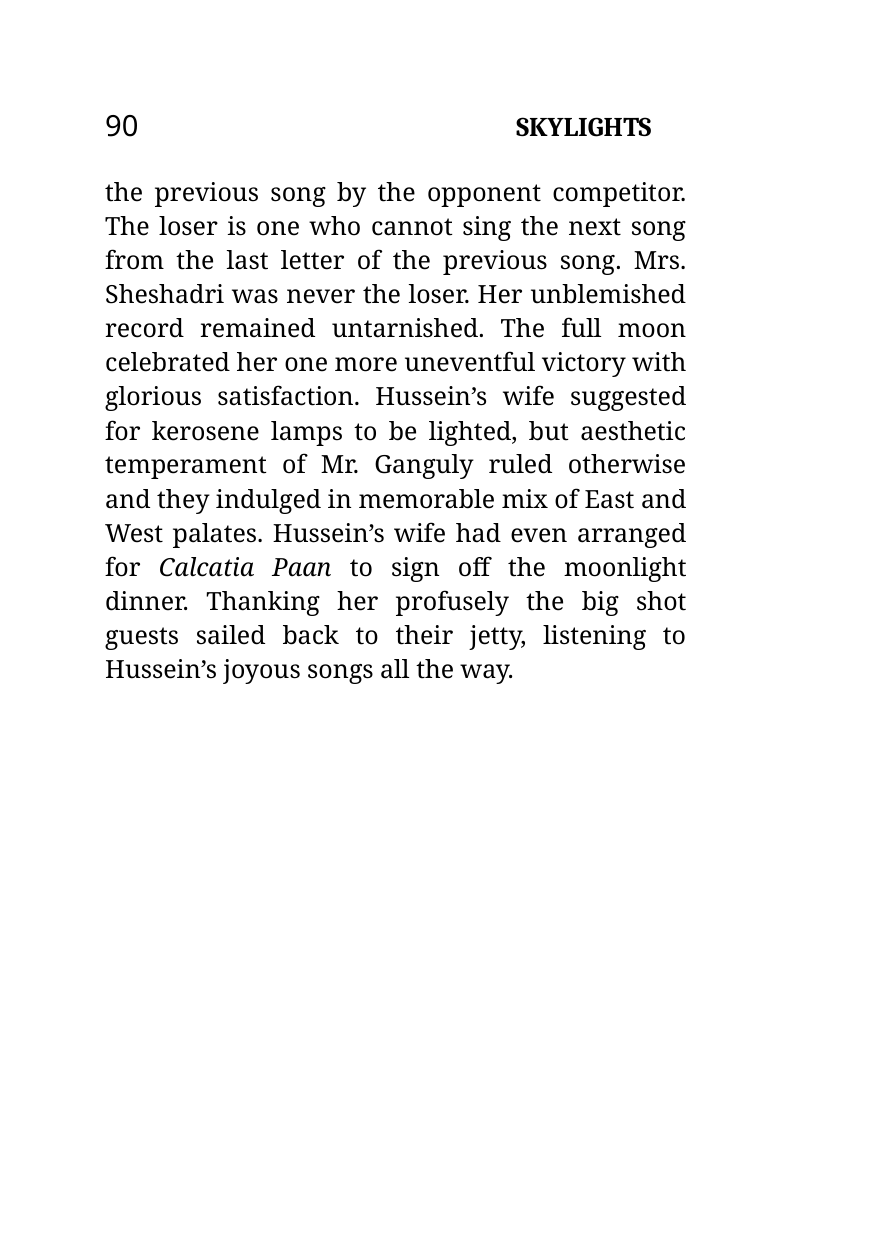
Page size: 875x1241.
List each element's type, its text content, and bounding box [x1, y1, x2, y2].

text the previous song by the opponent competitor. The loser is one who cannot sing the next song from the last letter of the previous song. Mrs. Sheshadri was never the loser. Her unblemished record remained untarnished. The full moon celebrated her one more uneventful victory with glorious satisfaction. Hussein’s wife suggested for kerosene lamps to be lighted, but aesthetic temperament of Mr. Ganguly ruled otherwise and they indulged in memorable mix of East and West palates. Hussein’s wife had even arranged for Calcatia Paan to sign off the moonlight dinner. Thanking her profusely the big shot guests sailed back to their jetty, listening to Hussein’s joyous songs all the way. [105, 175, 687, 686]
